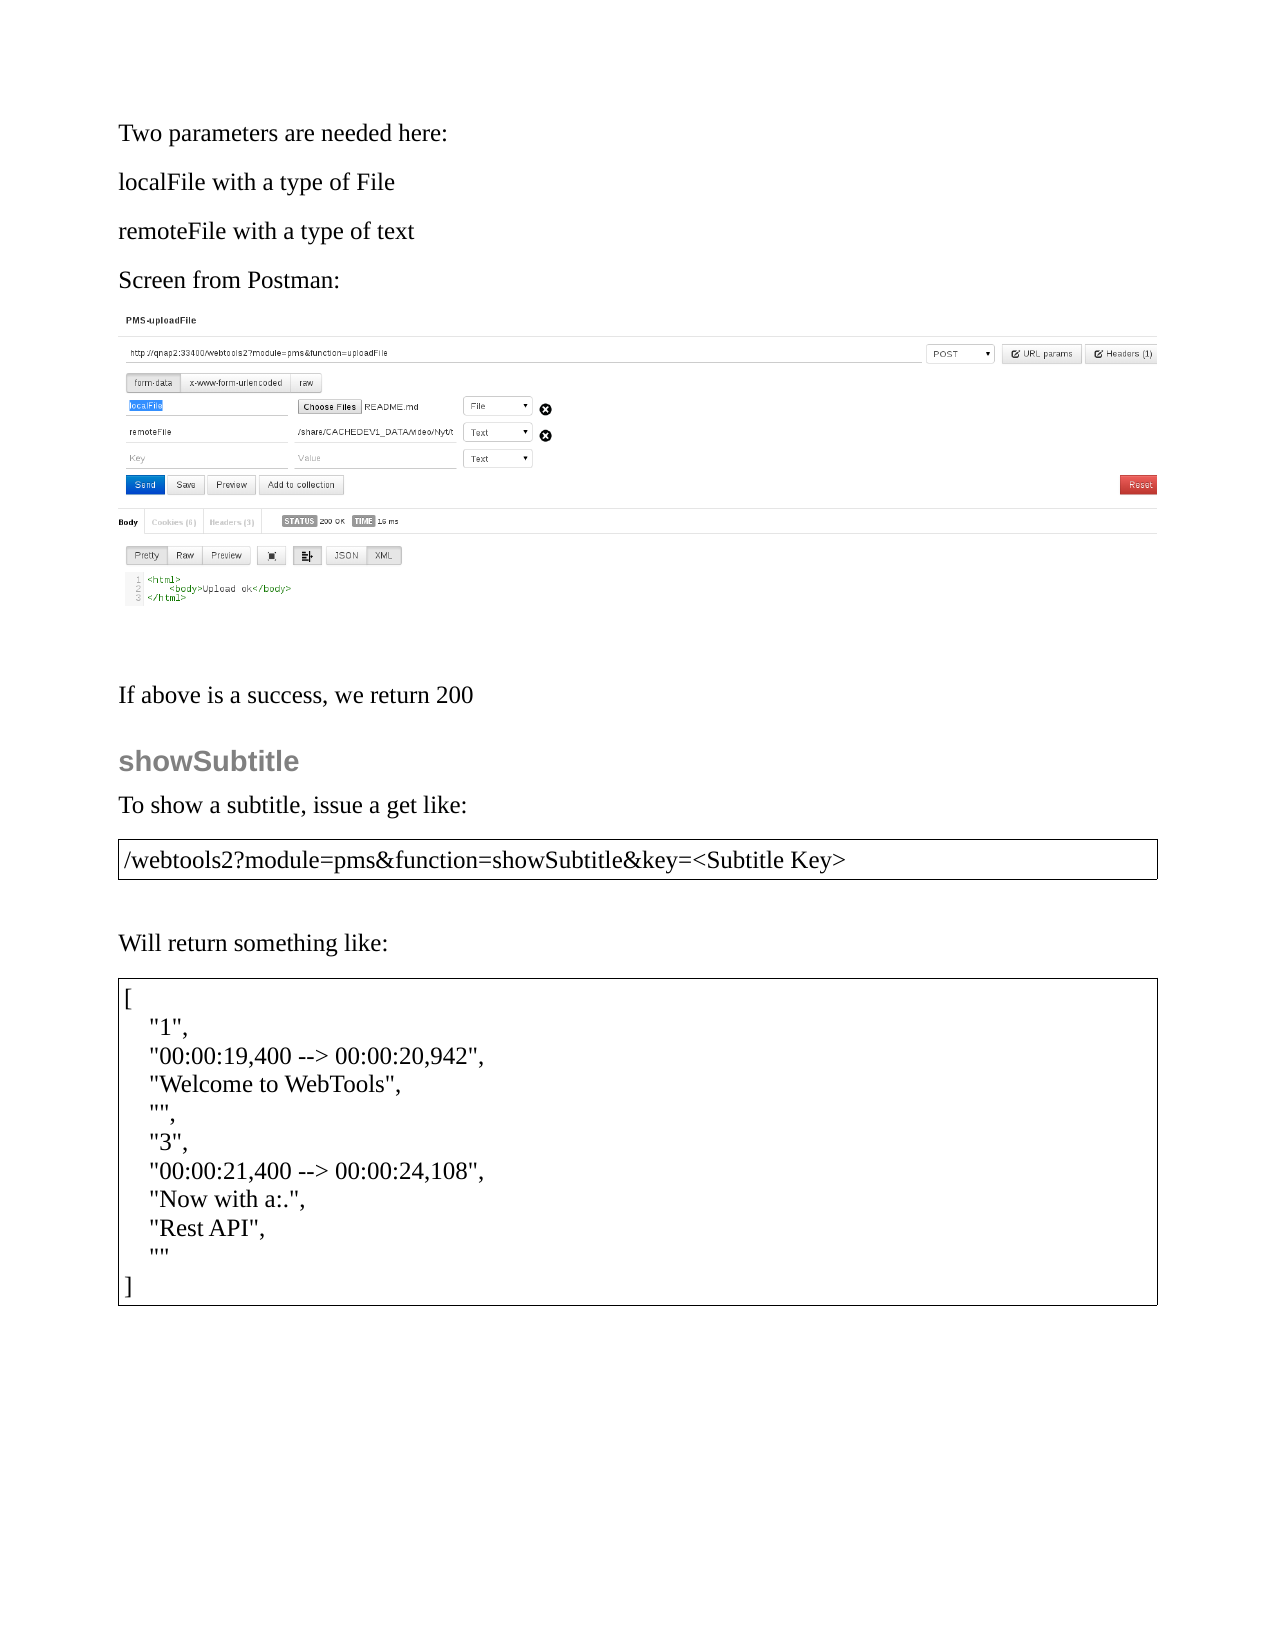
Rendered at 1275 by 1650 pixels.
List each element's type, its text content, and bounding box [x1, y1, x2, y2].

subtitle showSubtitle [118, 744, 1157, 777]
table_header [ "1", "00:00:19,400 --> 00:00:20,942", "Welcome to WebTools", "", "3", "00:00:21,400 --> 00:00:24,108", "Now with a:.", "Rest API", "" ] [119, 979, 1157, 1305]
table_header /webtools2?module=pms&function=showSubtitle&key=<Subtitle Key> [119, 840, 1157, 879]
text Two parameters are needed here: [118, 118, 1157, 147]
text remoteFile with a type of text [118, 216, 1157, 245]
text If above is a success, we return 200 [118, 680, 1157, 709]
text Will return something like: [118, 928, 1157, 957]
text To show a subtitle, issue a get like: [118, 790, 1157, 818]
picture [118, 314, 1157, 626]
text Screen from Postman: [118, 265, 1157, 294]
text localFile with a type of File [118, 167, 1157, 196]
